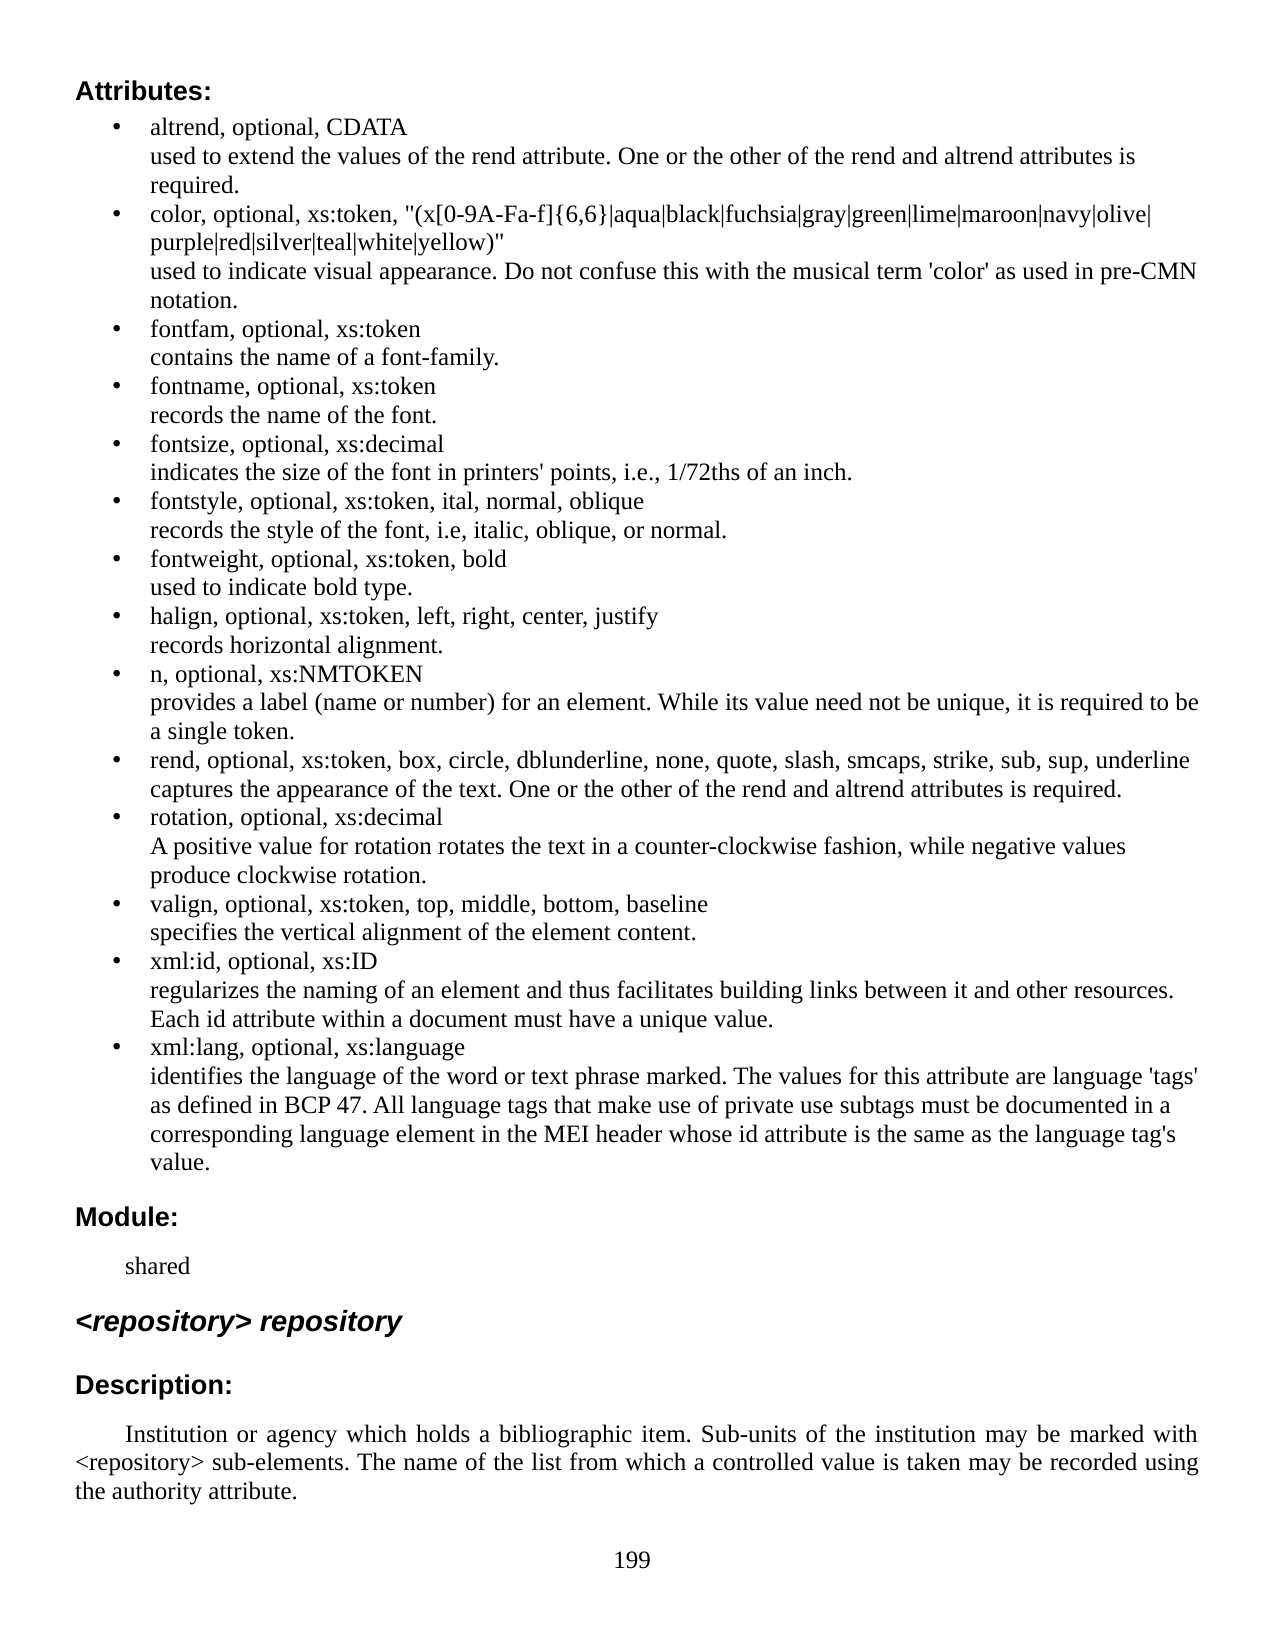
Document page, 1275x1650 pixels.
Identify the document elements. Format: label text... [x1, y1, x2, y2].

subtitle Description: [75, 1369, 1200, 1401]
list halign, optional, xs:token, left, right, center, justify records horizontal alignment. [112, 601, 1200, 659]
subtitle <repository> repository [75, 1304, 1200, 1338]
list xml:id, optional, xs:ID regularizes the naming of an element and thus facilitates building links between it and other resources. Each id attribute within a document must have a unique value. [112, 946, 1200, 1032]
list xml:lang, optional, xs:language identifies the language of the word or text phrase marked. The values for this attribute are language 'tags' as defined in BCP 47. All language tags that make use of private use subtags must be documented in a corresponding language element in the MEI header whose id attribute is the same as the language tag's value. [112, 1032, 1200, 1176]
text Institution or agency which holds a bibliographic item. Sub-units of the institution may be marked with <repository> sub-elements. The name of the list from which a controlled value is taken may be recorded using the authority attribute. [75, 1419, 1200, 1505]
list fontsize, optional, xs:decimal indicates the size of the font in printers' points, i.e., 1/72ths of an inch. [112, 429, 1200, 486]
text shared [75, 1251, 1200, 1279]
list valign, optional, xs:token, top, middle, bottom, baseline specifies the vertical alignment of the element content. [112, 889, 1200, 946]
subtitle Module: [75, 1201, 1200, 1232]
list fontstyle, optional, xs:token, ital, normal, oblique records the style of the font, i.e, italic, oblique, or normal. [112, 486, 1200, 544]
list n, optional, xs:NMTOKEN provides a label (name or number) for an element. While its value need not be unique, it is required to be a single token. [112, 659, 1200, 745]
subtitle Attributes: [75, 75, 1200, 106]
list fontfam, optional, xs:token contains the name of a font-family. [112, 314, 1200, 371]
list color, optional, xs:token, "(x[0-9A-Fa-f]{6,6}|aqua|black|fuchsia|gray|green|lime|maroon|navy|olive|purple|red|silver|teal|white|yellow)" used to indicate visual appearance. Do not confuse this with the musical term 'color' as used in pre-CMN notation. [112, 199, 1200, 314]
list fontweight, optional, xs:token, bold used to indicate bold type. [112, 544, 1200, 601]
list altrend, optional, CDATA used to extend the values of the rend attribute. One or the other of the rend and altrend attributes is required. [112, 112, 1200, 199]
list rotation, optional, xs:decimal A positive value for rotation rotates the text in a counter-clockwise fashion, while negative values produce clockwise rotation. [112, 802, 1200, 889]
list fontname, optional, xs:token records the name of the font. [112, 371, 1200, 429]
list rend, optional, xs:token, box, circle, dblunderline, none, quote, slash, smcaps, strike, sub, sup, underline captures the appearance of the text. One or the other of the rend and altrend attributes is required. [112, 745, 1200, 802]
